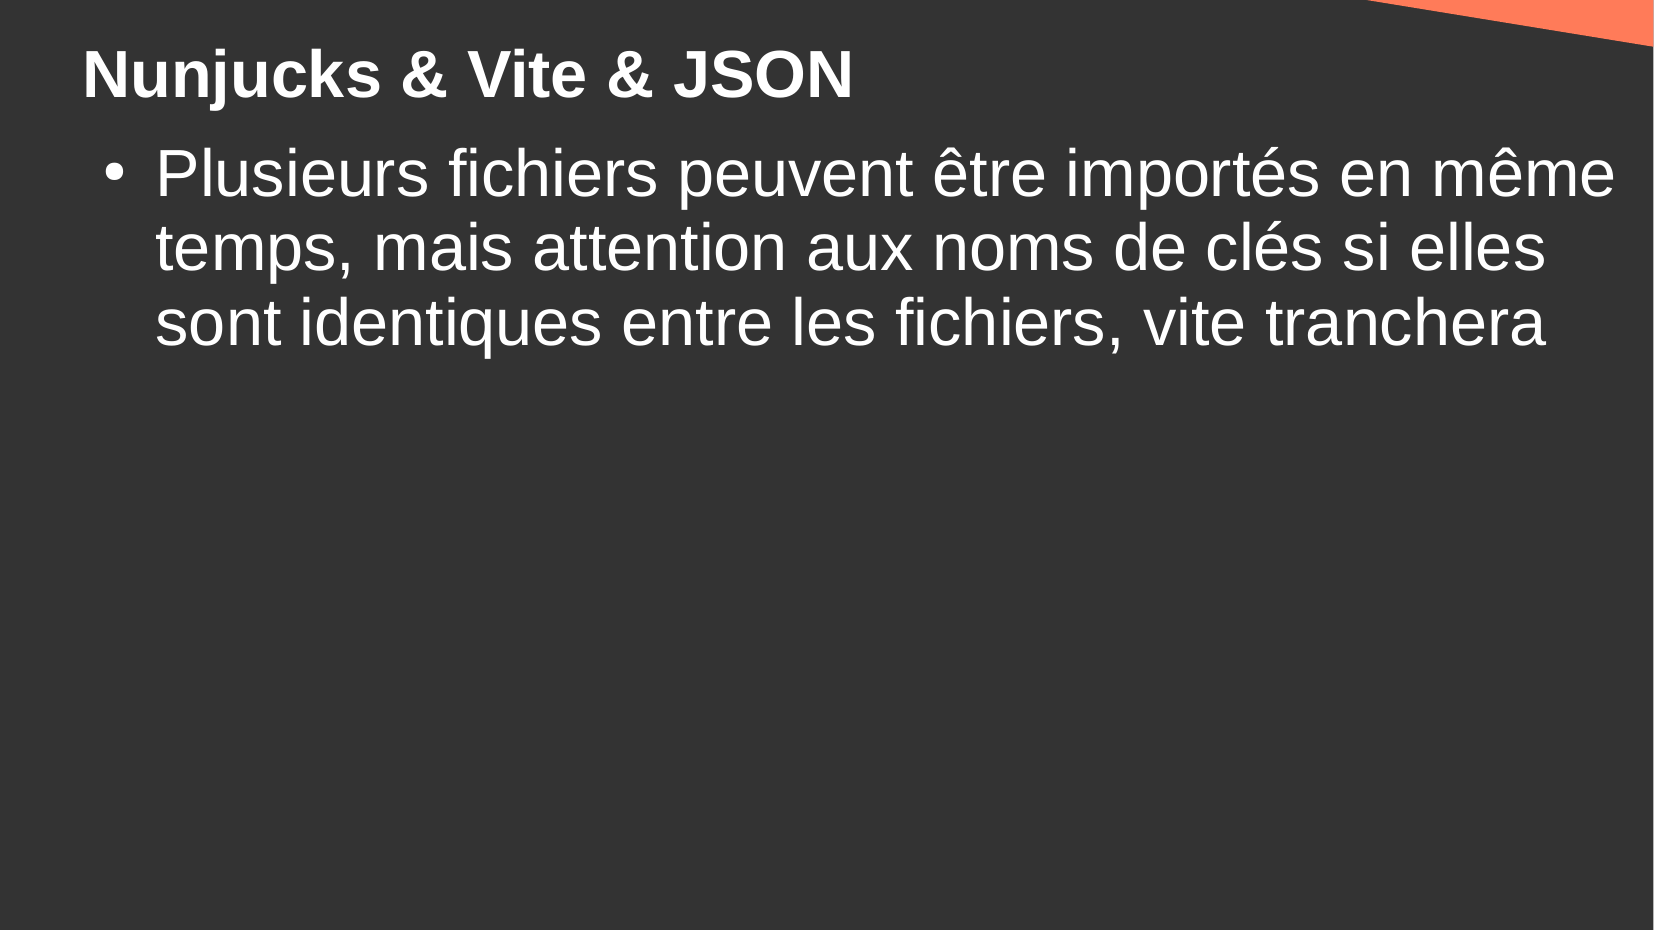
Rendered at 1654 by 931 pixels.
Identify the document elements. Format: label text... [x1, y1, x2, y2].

text_box [1366, 0, 1654, 47]
title Nunjucks & Vite & JSON [82, 37, 1571, 112]
list Plusieurs fichiers peuvent être importés en même temps, mais attention aux noms de clés si elles sont identiques entre les fichiers, vite tranchera [84, 135, 1624, 414]
